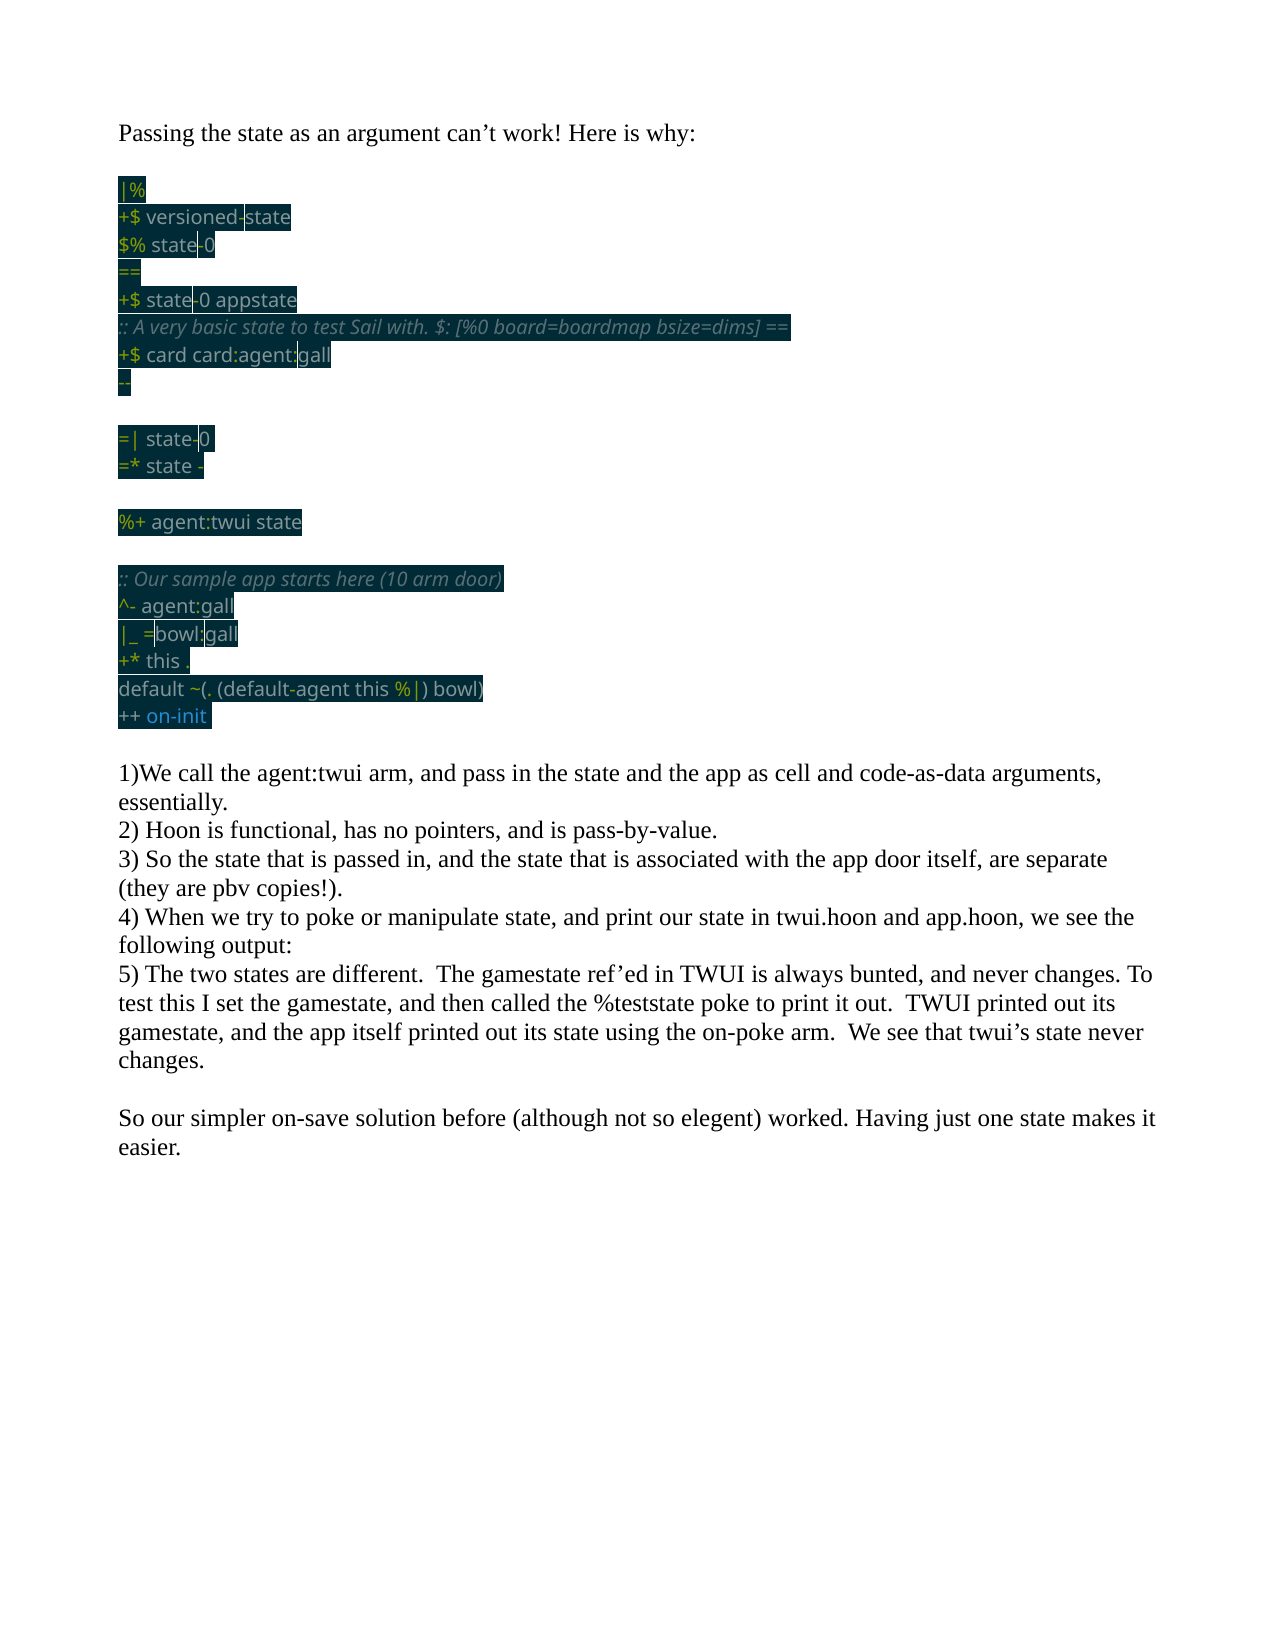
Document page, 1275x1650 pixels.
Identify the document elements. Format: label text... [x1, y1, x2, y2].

text Passing the state as an argument can’t work! Here is why: [118, 118, 1157, 147]
table_header |% +$ versioned-state $% state-0 == +$ state-0 appstate :: A very basic state to test Sail with. $: [%0 board=boardmap bsize=dims] == +$ card card:agent:gall -- =| state-0 =* state - %+ agent:twui state :: Our sample app starts here (10 arm door) ^- agent:gall |_ =bowl:gall +* this . default ~(. (default-agent this %|) bowl) ++ on-init [118, 176, 1157, 758]
table_cell 1)We call the agent:twui arm, and pass in the state and the app as cell and code-as-data arguments, essentially. 2) Hoon is functional, has no pointers, and is pass-by-value. 3) So the state that is passed in, and the state that is associated with the app door itself, are separate (they are pbv copies!). 4) When we try to poke or manipulate state, and print our state in twui.hoon and app.hoon, we see the following output: 5) The two states are different. The gamestate ref’ed in TWUI is always bunted, and never changes. To test this I set the gamestate, and then called the %teststate poke to print it out. TWUI printed out its gamestate, and the app itself printed out its state using the on-poke arm. We see that twui’s state never changes. So our simpler on-save solution before (although not so elegent) worked. Having just one state makes it easier. [118, 758, 1157, 1218]
